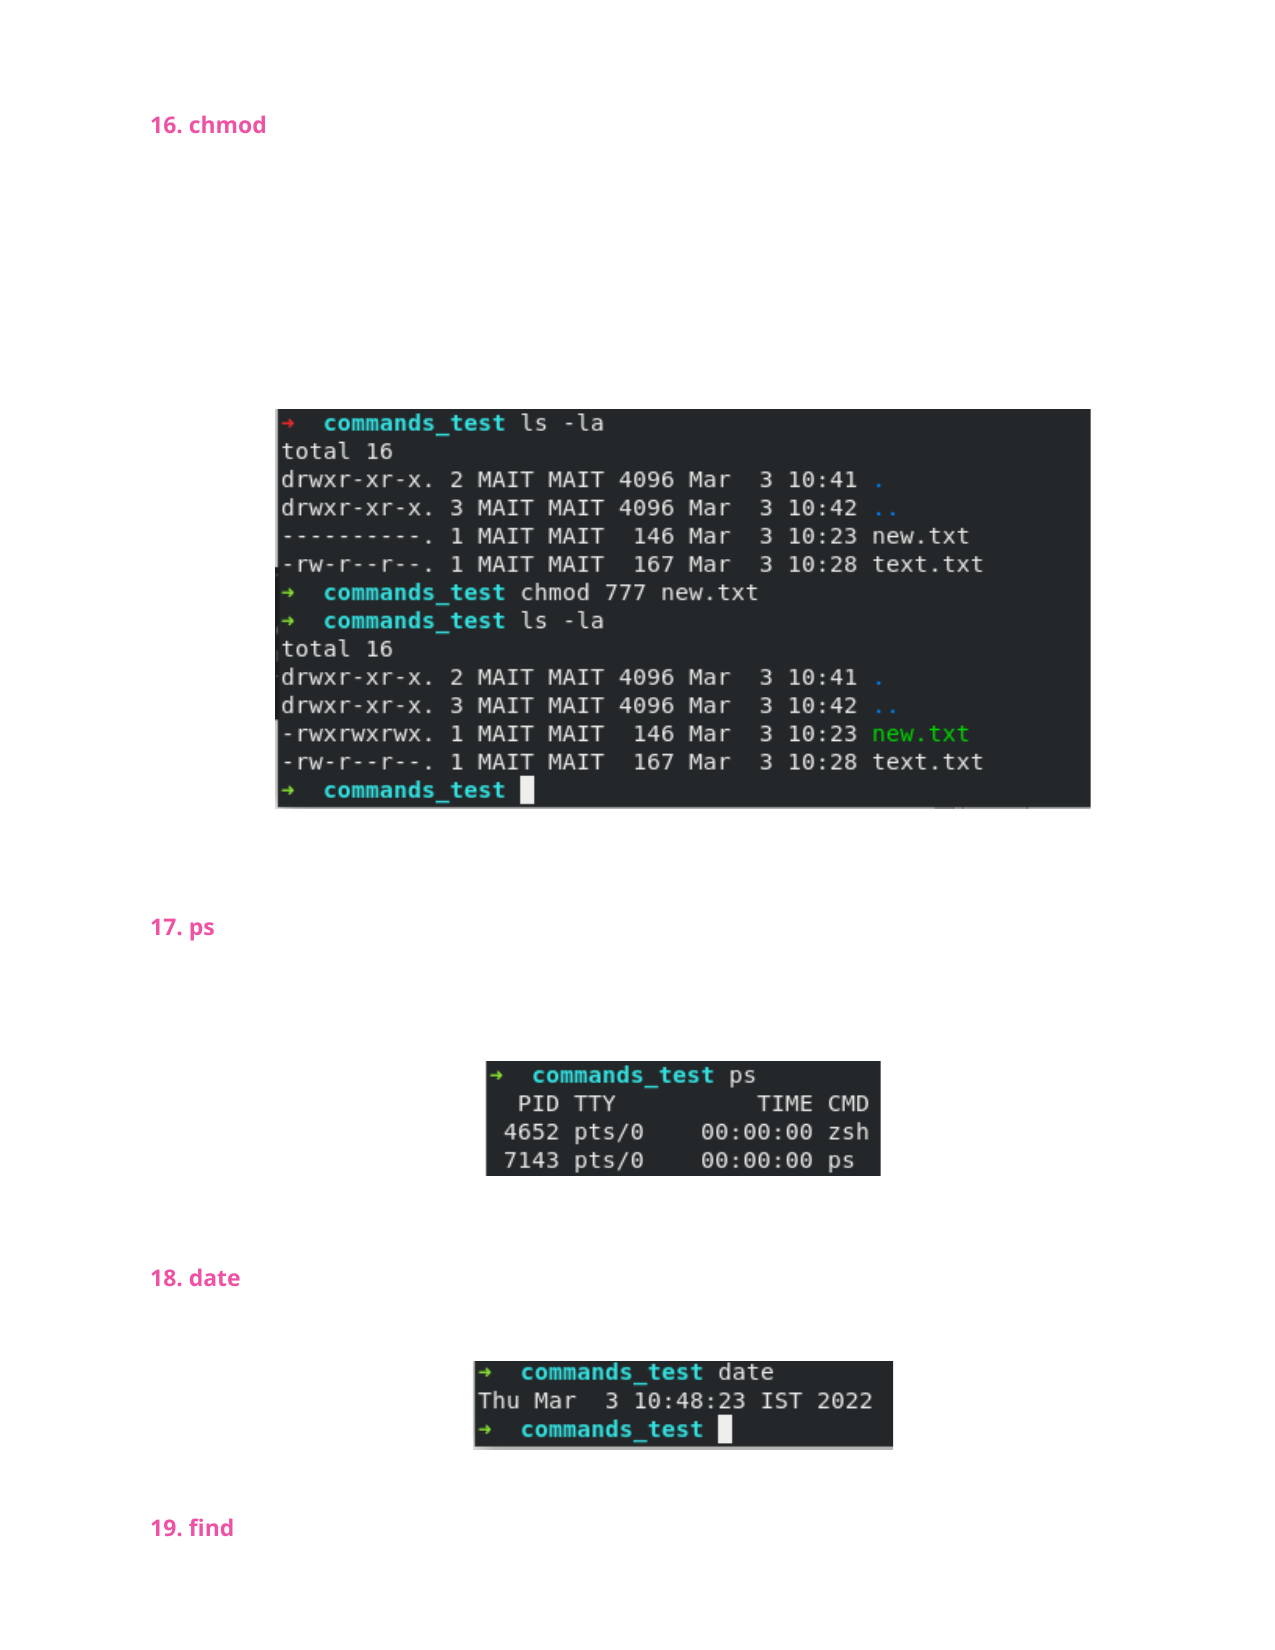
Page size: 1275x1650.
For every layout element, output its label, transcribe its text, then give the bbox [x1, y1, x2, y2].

text 18. date [150, 1262, 1216, 1293]
text 17. ps [150, 911, 1216, 942]
text 16. chmod [150, 109, 1216, 140]
text 19. find [150, 1512, 1216, 1543]
